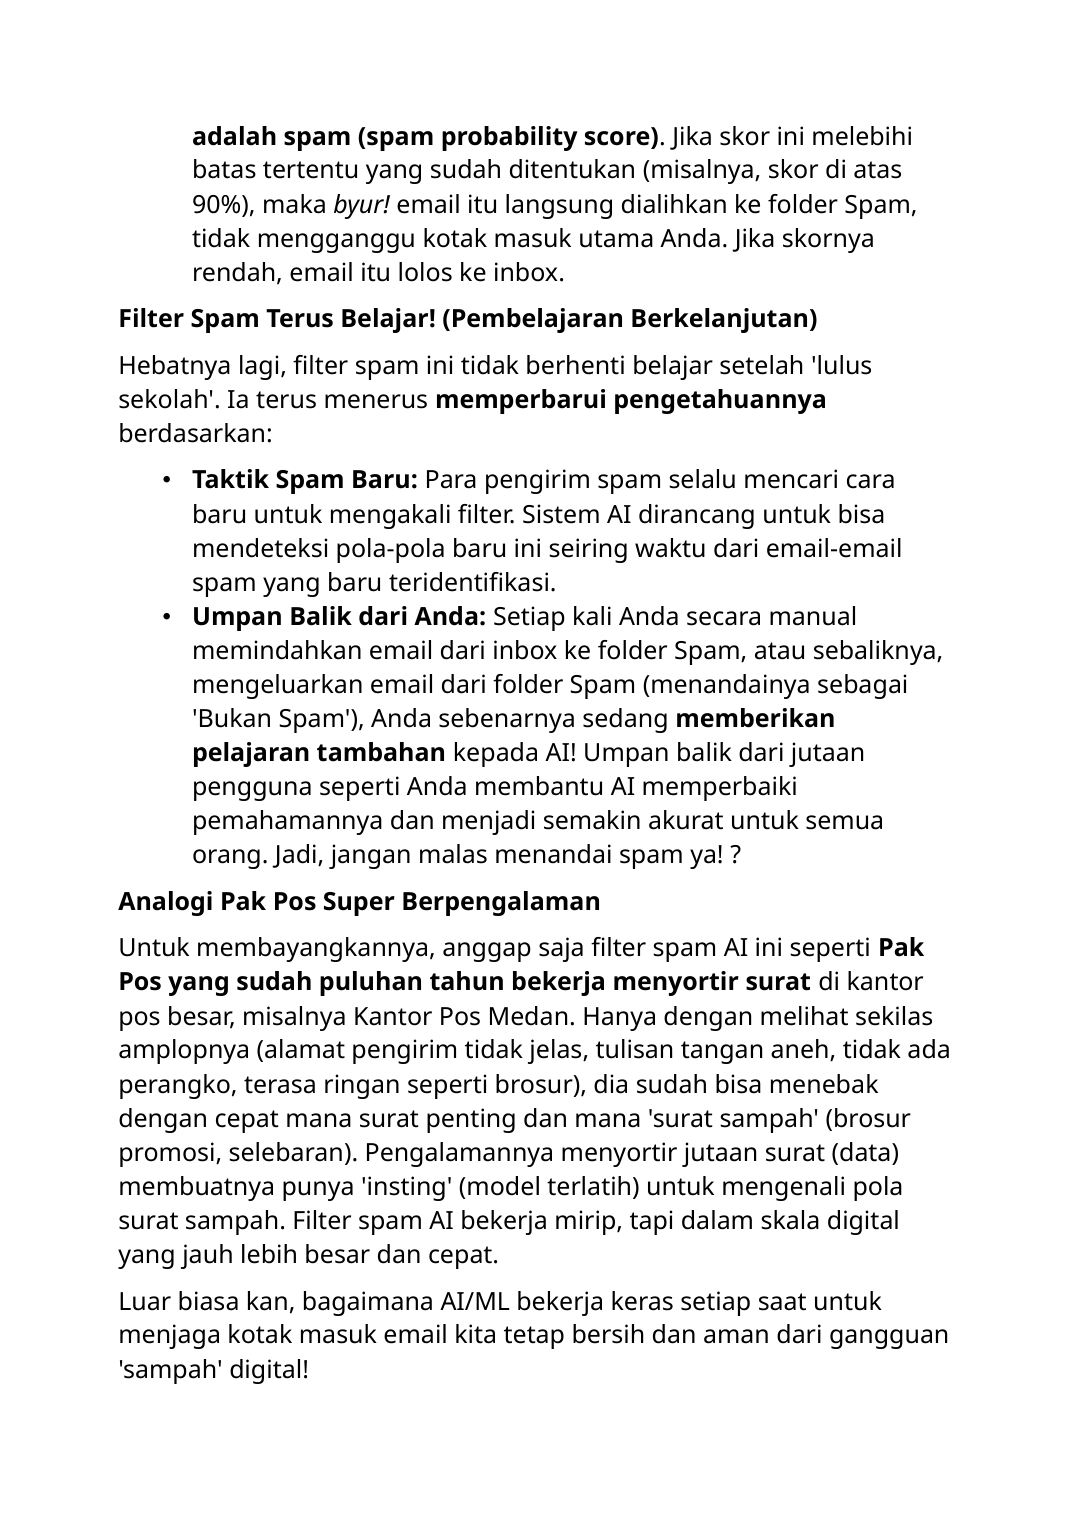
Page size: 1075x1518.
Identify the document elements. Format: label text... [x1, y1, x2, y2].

list Umpan Balik dari Anda: Setiap kali Anda secara manual memindahkan email dari inbox ke folder Spam, atau sebaliknya, mengeluarkan email dari folder Spam (menandainya sebagai 'Bukan Spam'), Anda sebenarnya sedang memberikan pelajaran tambahan kepada AI! Umpan balik dari jutaan pengguna seperti Anda membantu AI memperbaiki pemahamannya dan menjadi semakin akurat untuk semua orang. Jadi, jangan malas menandai spam ya! ? [162, 598, 957, 871]
text Luar biasa kan, bagaimana AI/ML bekerja keras setiap saat untuk menjaga kotak masuk email kita tetap bersih dan aman dari gangguan 'sampah' digital! [118, 1283, 957, 1385]
text Filter Spam Terus Belajar! (Pembelajaran Berkelanjutan) [118, 301, 957, 335]
list Taktik Spam Baru: Para pengirim spam selalu mencari cara baru untuk mengakali filter. Sistem AI dirancang untuk bisa mendeteksi pola-pola baru ini seiring waktu dari email-email spam yang baru teridentifikasi. [162, 462, 957, 598]
text Analogi Pak Pos Super Berpengalaman [118, 883, 957, 917]
list adalah spam (spam probability score). Jika skor ini melebihi batas tertentu yang sudah ditentukan (misalnya, skor di atas 90%), maka byur! email itu langsung dialihkan ke folder Spam, tidak mengganggu kotak masuk utama Anda. Jika skornya rendah, email itu lolos ke inbox. [162, 118, 957, 288]
text Untuk membayangkannya, anggap saja filter spam AI ini seperti Pak Pos yang sudah puluhan tahun bekerja menyortir surat di kantor pos besar, misalnya Kantor Pos Medan. Hanya dengan melihat sekilas amplopnya (alamat pengirim tidak jelas, tulisan tangan aneh, tidak ada perangko, terasa ringan seperti brosur), dia sudah bisa menebak dengan cepat mana surat penting dan mana 'surat sampah' (brosur promosi, selebaran). Pengalamannya menyortir jutaan surat (data) membuatnya punya 'insting' (model terlatih) untuk mengenali pola surat sampah. Filter spam AI bekerja mirip, tapi dalam skala digital yang jauh lebih besar dan cepat. [118, 930, 957, 1271]
text Hebatnya lagi, filter spam ini tidak berhenti belajar setelah 'lulus sekolah'. Ia terus menerus memperbarui pengetahuannya berdasarkan: [118, 347, 957, 450]
